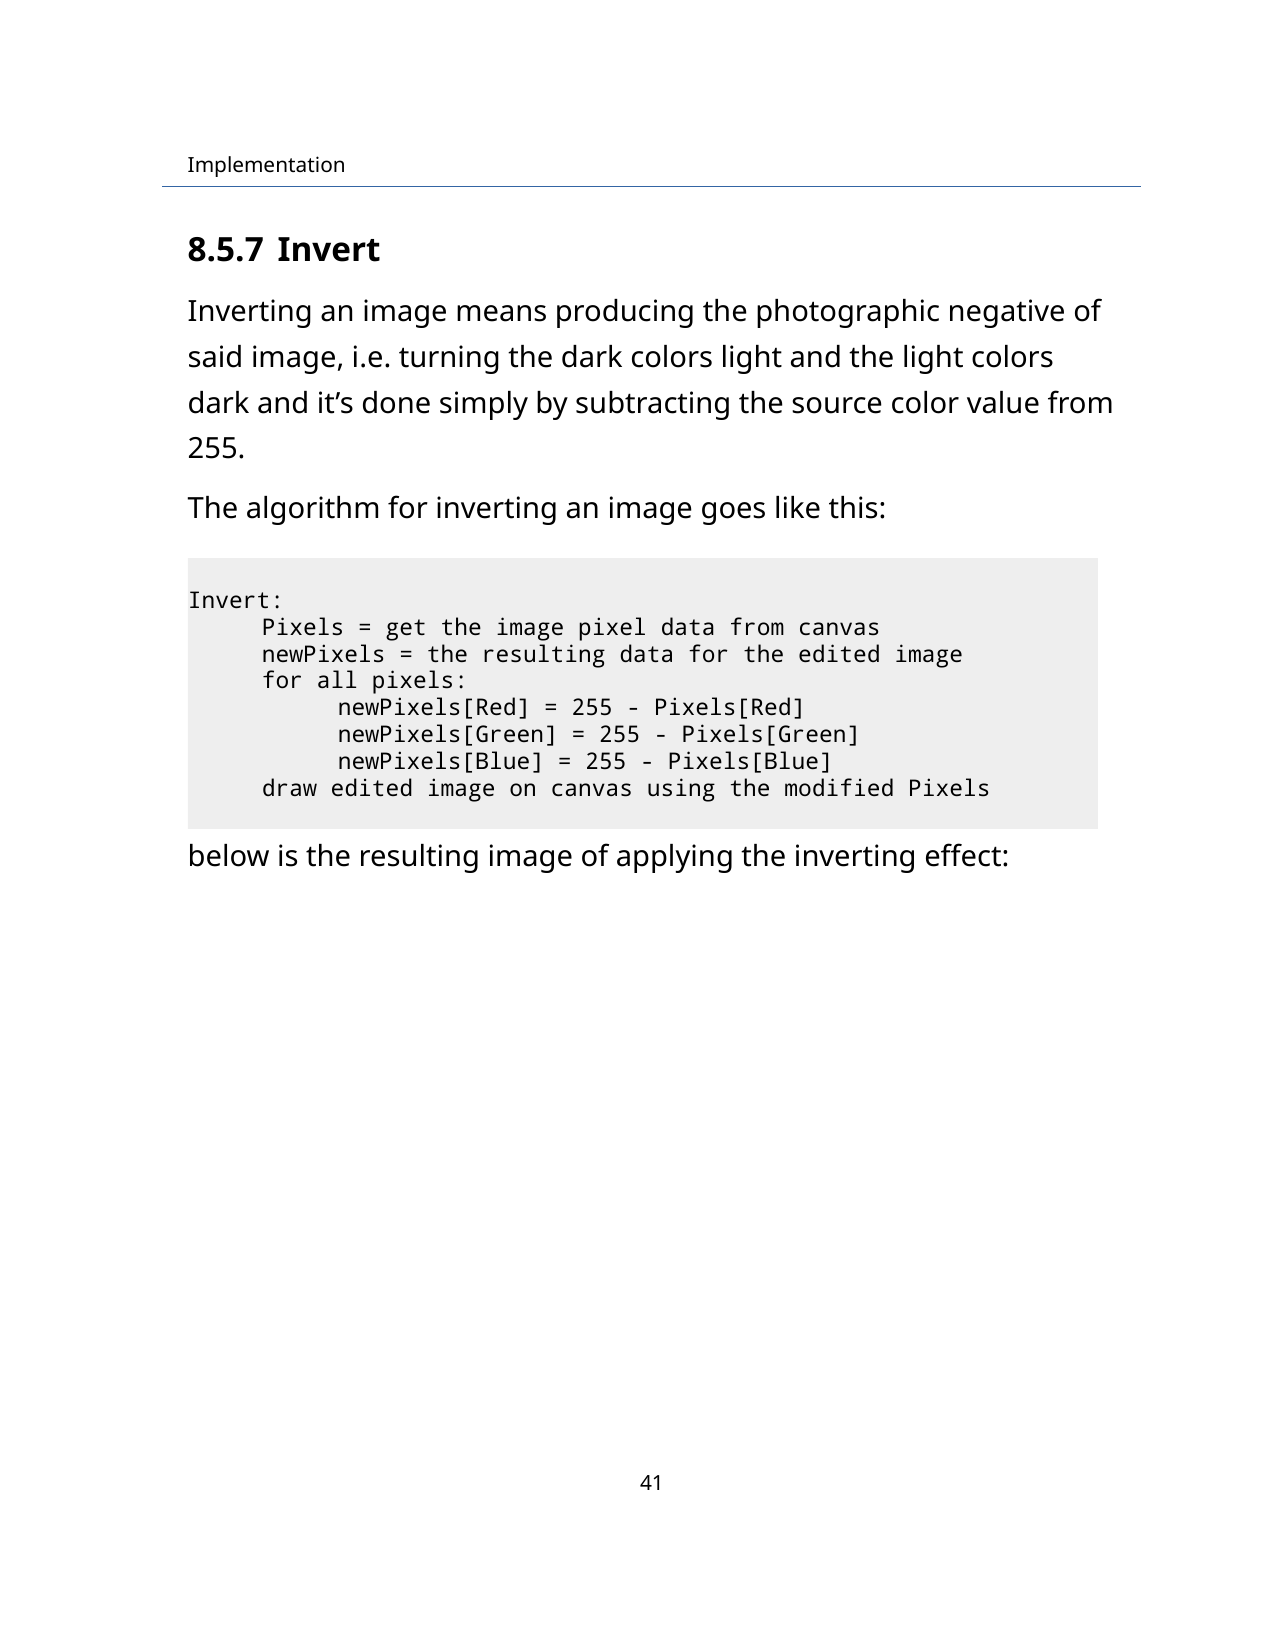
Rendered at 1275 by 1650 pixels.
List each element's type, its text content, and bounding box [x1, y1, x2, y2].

text Inverting an image means producing the photographic negative of said image, i.e. turning the dark colors light and the light colors dark and it’s done simply by subtracting the source color value from 255. [187, 291, 1116, 467]
text The algorithm for inverting an image goes like this: [187, 488, 1116, 527]
text below is the resulting image of applying the inverting effect: [187, 548, 1116, 875]
subtitle Invert [187, 226, 1116, 271]
